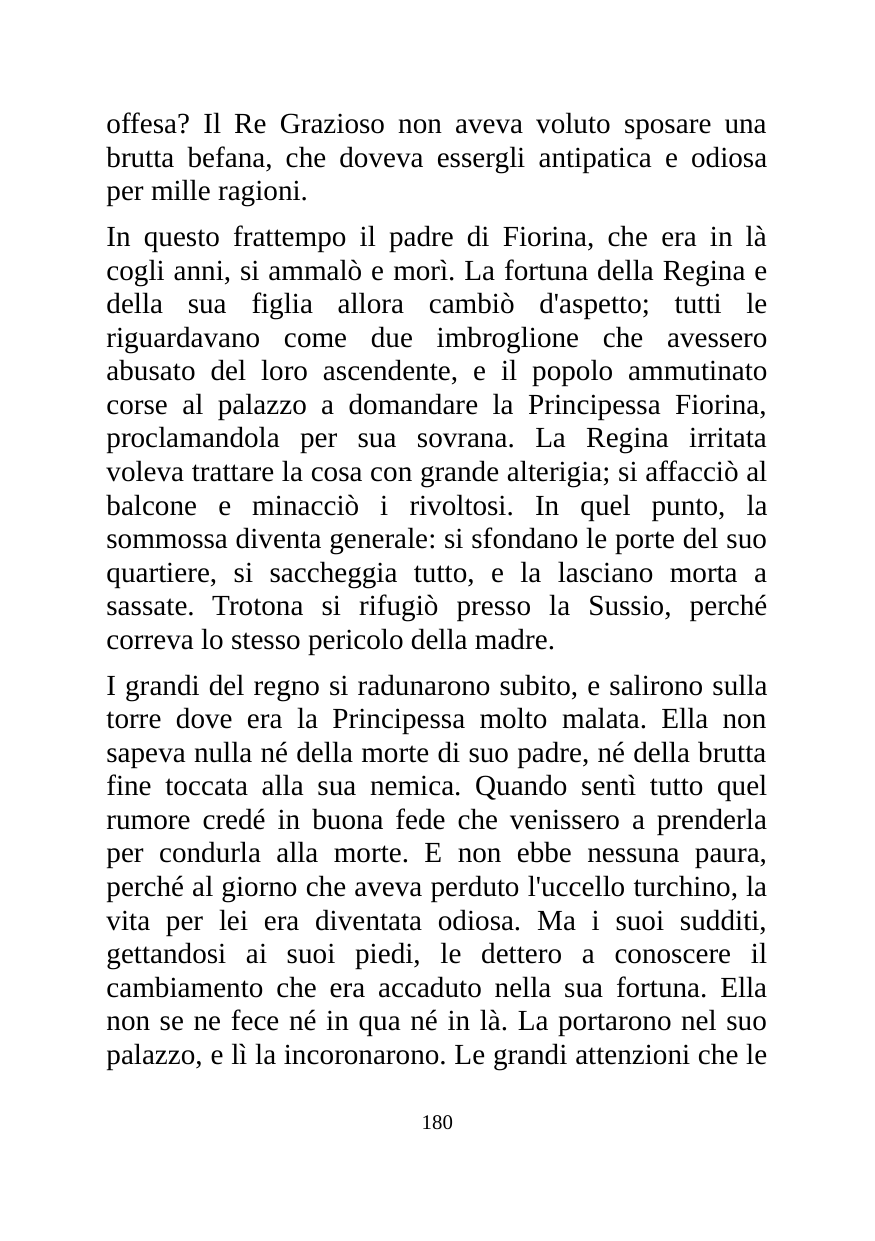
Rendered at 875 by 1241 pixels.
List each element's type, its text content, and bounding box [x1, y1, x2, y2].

text offesa? Il Re Grazioso non aveva voluto sposare una brutta befana, che doveva essergli antipatica e odiosa per mille ragioni. [106, 106, 768, 207]
text I grandi del regno si radunarono subito, e salirono sulla torre dove era la Principessa molto malata. Ella non sapeva nulla né della morte di suo padre, né della brutta fine toccata alla sua nemica. Quando sentì tutto quel rumore credé in buona fede che venissero a prenderla per condurla alla morte. E non ebbe nessuna paura, perché al giorno che aveva perduto l'uccello turchino, la vita per lei era diventata odiosa. Ma i suoi sudditi, gettandosi ai suoi piedi, le dettero a conoscere il cambiamento che era accaduto nella sua fortuna. Ella non se ne fece né in qua né in là. La portarono nel suo palazzo, e lì la incoronarono. Le grandi attenzioni che le [106, 668, 768, 1070]
text In questo frattempo il padre di Fiorina, che era in là cogli anni, si ammalò e morì. La fortuna della Regina e della sua figlia allora cambiò d'aspetto; tutti le riguardavano come due imbroglione che avessero abusato del loro ascendente, e il popolo ammutinato corse al palazzo a domandare la Principessa Fiorina, proclamandola per sua sovrana. La Regina irritata voleva trattare la cosa con grande alterigia; si affacciò al balcone e minacciò i rivoltosi. In quel punto, la sommossa diventa generale: si sfondano le porte del suo quartiere, si saccheggia tutto, e la lasciano morta a sassate. Trotona si rifugiò presso la Sussio, perché correva lo stesso pericolo della madre. [106, 219, 768, 655]
